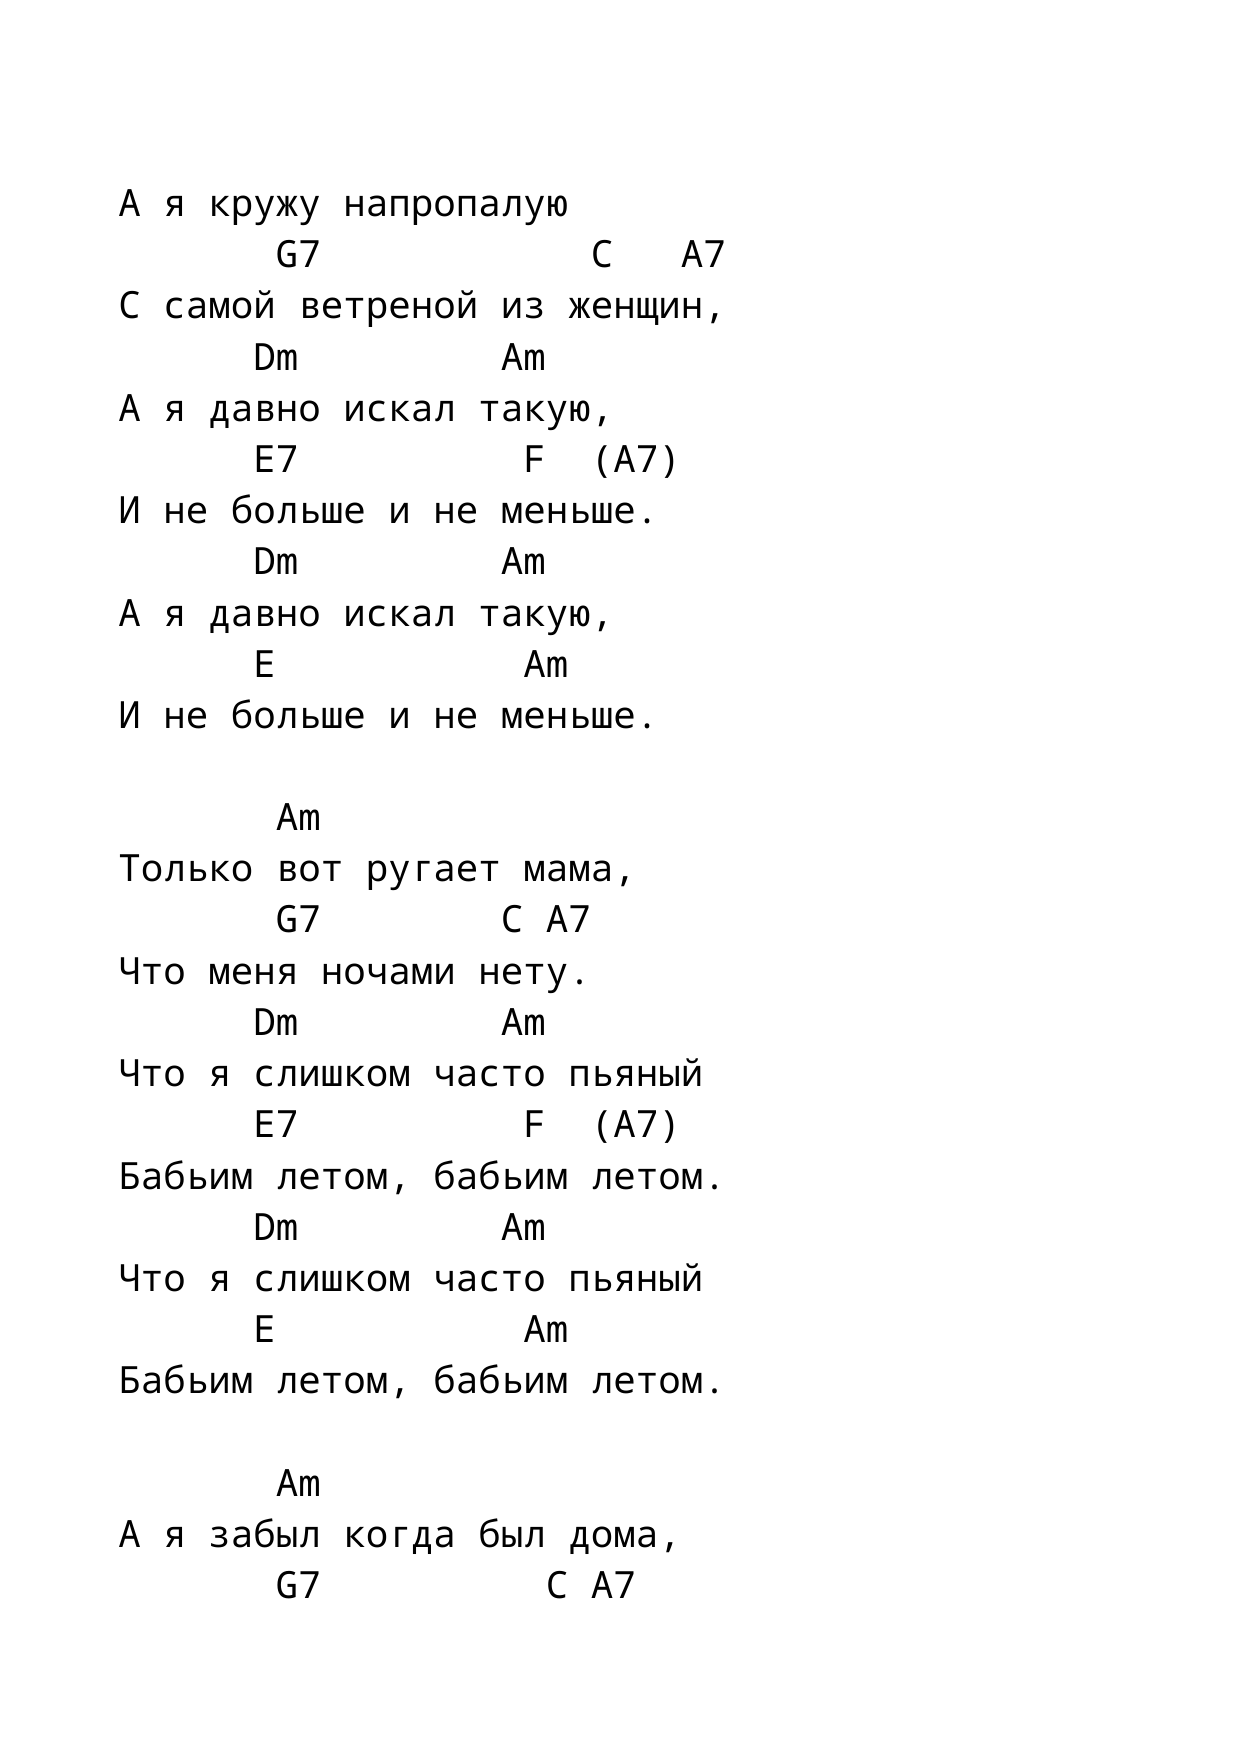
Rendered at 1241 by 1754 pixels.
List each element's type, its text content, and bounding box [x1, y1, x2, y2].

text Что я слишком часто пьяный [118, 1047, 1122, 1098]
text Dm Am [118, 330, 1122, 381]
text Dm Am [118, 1200, 1122, 1251]
text Что меня ночами нету. [118, 944, 1122, 995]
text А я кружу напропалую [118, 176, 1122, 227]
text А я давно искал такую, [118, 586, 1122, 637]
text Что я слишком часто пьяный [118, 1251, 1122, 1302]
text С самой ветреной из женщин, [118, 279, 1122, 330]
text E Am [118, 637, 1122, 688]
text E7 F (A7) [118, 1098, 1122, 1149]
text Am [118, 790, 1122, 842]
text Только вот ругает мама, [118, 842, 1122, 893]
text А я давно искал такую, [118, 381, 1122, 432]
text E7 F (A7) [118, 432, 1122, 483]
text Бабьим летом, бабьим летом. [118, 1354, 1122, 1405]
text Dm Am [118, 995, 1122, 1047]
text И не больше и не меньше. [118, 483, 1122, 534]
text Бабьим летом, бабьим летом. [118, 1149, 1122, 1200]
text Am [118, 1456, 1122, 1507]
text G7 C A7 [118, 227, 1122, 279]
text А я забыл когда был дома, [118, 1507, 1122, 1558]
text И не больше и не меньше. [118, 688, 1122, 739]
text G7 C A7 [118, 1558, 1122, 1609]
text Dm Am [118, 534, 1122, 586]
text G7 C A7 [118, 893, 1122, 944]
text E Am [118, 1302, 1122, 1354]
